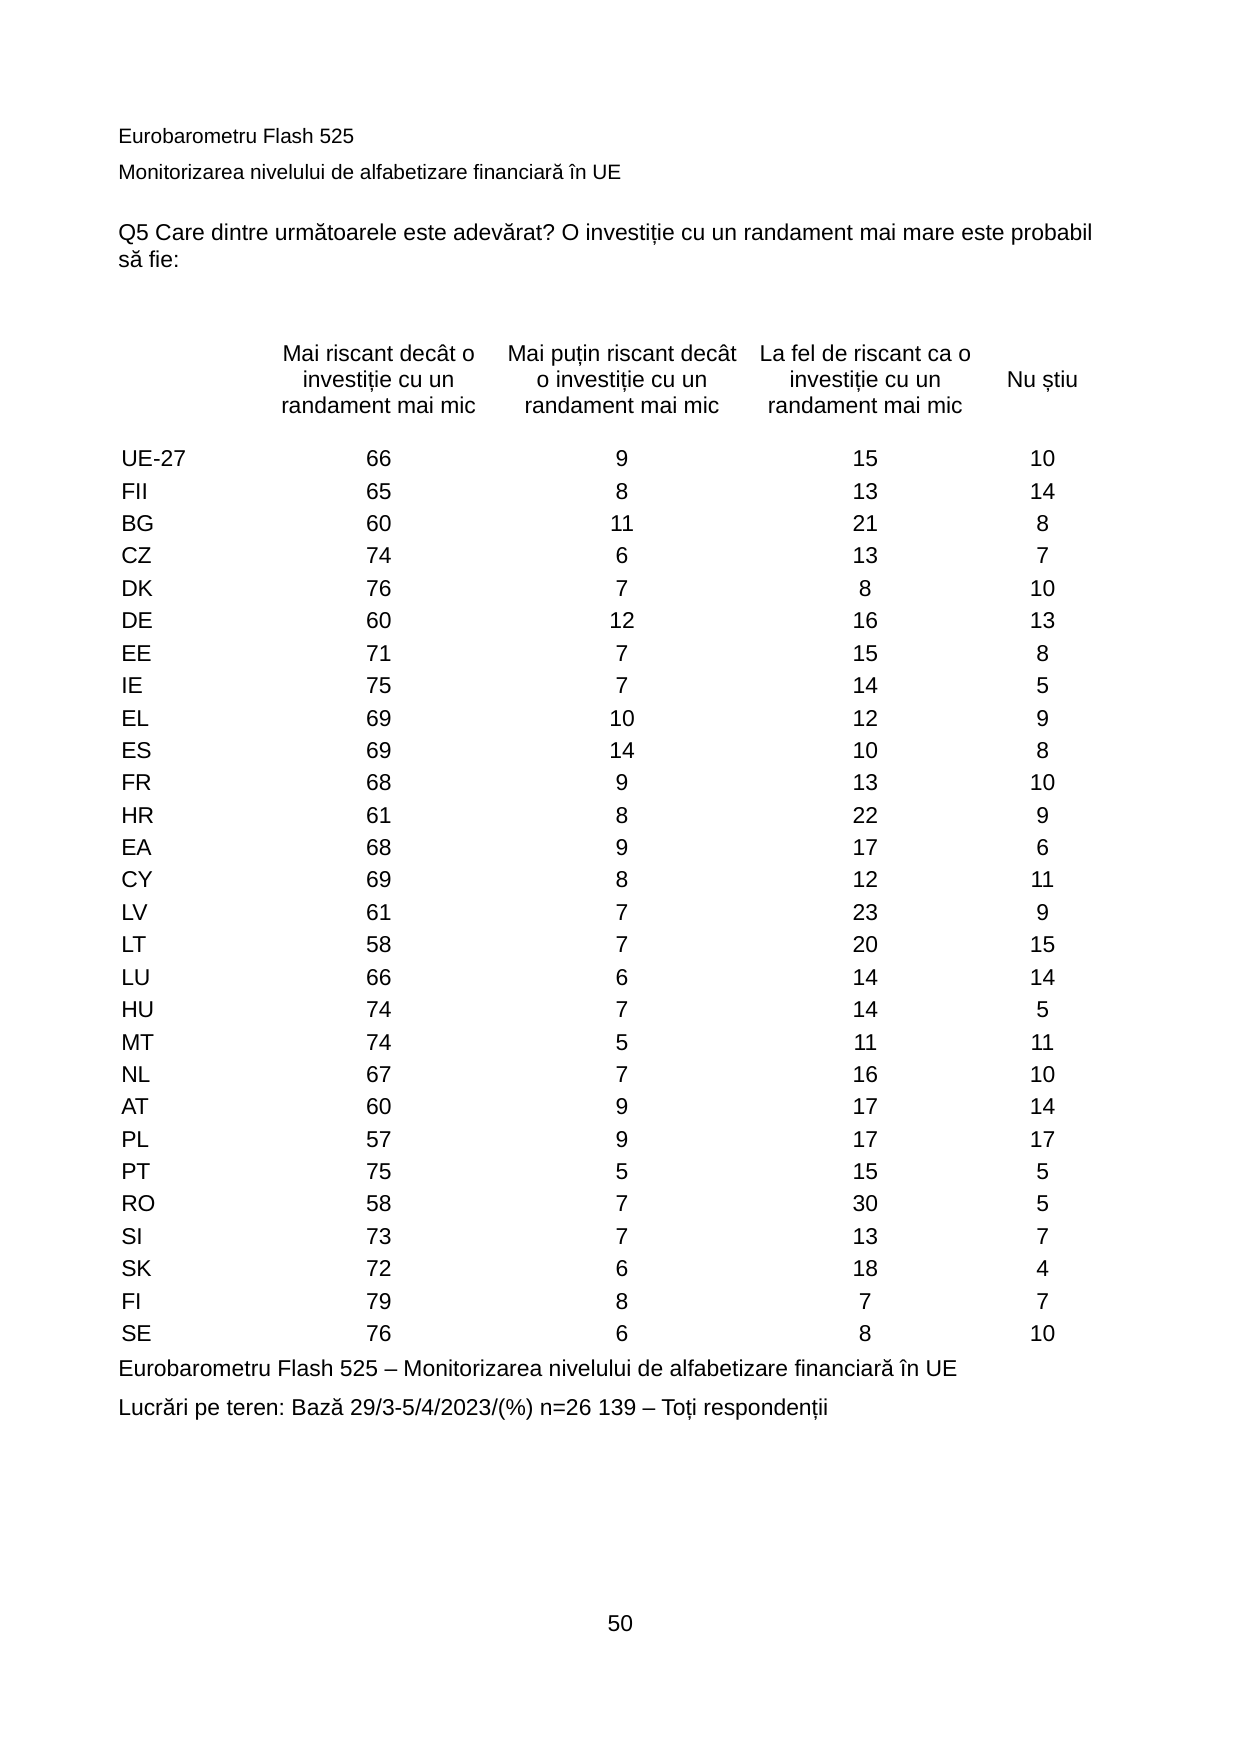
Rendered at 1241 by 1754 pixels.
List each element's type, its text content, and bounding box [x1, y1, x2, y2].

table_cell 11 [500, 507, 743, 539]
table_cell PT [118, 1155, 257, 1187]
table_cell 9 [500, 442, 743, 475]
table_cell DK [118, 572, 257, 604]
table_cell 6 [500, 1252, 743, 1284]
table_cell LT [118, 928, 257, 961]
table_cell 60 [257, 604, 500, 637]
table_cell 72 [257, 1252, 500, 1284]
table_cell 11 [744, 1025, 987, 1058]
table_cell 7 [500, 993, 743, 1025]
table_cell 73 [257, 1220, 500, 1252]
table_cell 6 [500, 540, 743, 572]
table_cell 7 [987, 1285, 1098, 1317]
table_cell 7 [987, 540, 1098, 572]
table_cell 17 [744, 831, 987, 863]
table_cell SE [118, 1317, 257, 1349]
table_cell 9 [500, 831, 743, 863]
table_cell 10 [987, 766, 1098, 799]
table_cell 17 [987, 1123, 1098, 1155]
table_header Nu știu [987, 316, 1098, 442]
table_cell 74 [257, 540, 500, 572]
table_cell ES [118, 734, 257, 766]
text Q5 Care dintre următoarele este adevărat? O investiție cu un randament mai mare este probabil să fie: [118, 219, 1122, 272]
table_cell 5 [500, 1155, 743, 1187]
table_cell 8 [744, 1317, 987, 1349]
table_cell 9 [500, 766, 743, 799]
table_cell 68 [257, 766, 500, 799]
table_cell 9 [987, 799, 1098, 831]
table_cell 30 [744, 1188, 987, 1220]
table_cell 13 [744, 540, 987, 572]
table_header Mai puțin riscant decât o investiție cu un randament mai mic [500, 316, 743, 442]
table_cell 8 [987, 507, 1098, 539]
table_cell 14 [987, 475, 1098, 507]
table_cell FR [118, 766, 257, 799]
table_cell 10 [987, 1058, 1098, 1090]
table_cell 61 [257, 799, 500, 831]
table_cell 10 [987, 442, 1098, 475]
table_cell 8 [500, 475, 743, 507]
table_cell 5 [987, 1188, 1098, 1220]
table_cell SK [118, 1252, 257, 1284]
table_header [118, 316, 257, 442]
table_cell 7 [500, 1058, 743, 1090]
text Lucrări pe teren: Bază 29/3-5/4/2023/(%) n=26 139 – Toți respondenții [118, 1393, 1122, 1420]
table_cell 15 [744, 1155, 987, 1187]
table_cell 5 [987, 993, 1098, 1025]
table_cell 69 [257, 701, 500, 734]
table_cell 22 [744, 799, 987, 831]
table_cell 58 [257, 928, 500, 961]
table_cell 8 [500, 864, 743, 896]
table_cell CY [118, 864, 257, 896]
table_cell 69 [257, 864, 500, 896]
table_cell MT [118, 1025, 257, 1058]
table_cell 4 [987, 1252, 1098, 1284]
table_cell 11 [987, 864, 1098, 896]
table_cell 79 [257, 1285, 500, 1317]
table_cell 6 [500, 1317, 743, 1349]
table_cell 8 [744, 572, 987, 604]
table_cell 66 [257, 961, 500, 993]
table_cell 16 [744, 1058, 987, 1090]
table_cell 5 [500, 1025, 743, 1058]
table_cell 13 [744, 1220, 987, 1252]
table_cell 21 [744, 507, 987, 539]
table_cell 10 [987, 1317, 1098, 1349]
table_cell 8 [987, 637, 1098, 669]
table_cell 75 [257, 669, 500, 701]
table_cell 65 [257, 475, 500, 507]
table_cell 13 [744, 766, 987, 799]
table_cell 61 [257, 896, 500, 928]
table_cell HR [118, 799, 257, 831]
table_cell 14 [744, 993, 987, 1025]
table_cell 75 [257, 1155, 500, 1187]
table_cell 17 [744, 1090, 987, 1123]
table_cell 23 [744, 896, 987, 928]
table_cell 74 [257, 993, 500, 1025]
table_cell 7 [987, 1220, 1098, 1252]
table_cell 67 [257, 1058, 500, 1090]
table_cell NL [118, 1058, 257, 1090]
table_cell 12 [744, 864, 987, 896]
table_header La fel de riscant ca o investiție cu un randament mai mic [744, 316, 987, 442]
table_cell 66 [257, 442, 500, 475]
table_cell 15 [744, 637, 987, 669]
table_cell 60 [257, 1090, 500, 1123]
table_cell UE-27 [118, 442, 257, 475]
table_cell 5 [987, 1155, 1098, 1187]
table_cell DE [118, 604, 257, 637]
table_cell 15 [744, 442, 987, 475]
table_cell 8 [500, 1285, 743, 1317]
table_header Mai riscant decât o investiție cu un randament mai mic [257, 316, 500, 442]
table_cell PL [118, 1123, 257, 1155]
table_cell 7 [500, 1220, 743, 1252]
table_cell BG [118, 507, 257, 539]
table_cell 18 [744, 1252, 987, 1284]
table_cell 6 [500, 961, 743, 993]
table_cell FI [118, 1285, 257, 1317]
table_cell 13 [987, 604, 1098, 637]
table_cell HU [118, 993, 257, 1025]
table_cell AT [118, 1090, 257, 1123]
table_cell LV [118, 896, 257, 928]
table_cell 76 [257, 1317, 500, 1349]
table_cell 5 [987, 669, 1098, 701]
table_cell IE [118, 669, 257, 701]
table_cell 9 [500, 1090, 743, 1123]
table_cell 8 [500, 799, 743, 831]
table_cell 9 [987, 701, 1098, 734]
table_cell 7 [500, 896, 743, 928]
table_cell 74 [257, 1025, 500, 1058]
table_cell 11 [987, 1025, 1098, 1058]
table_cell CZ [118, 540, 257, 572]
table_cell 10 [987, 572, 1098, 604]
table_cell 14 [744, 669, 987, 701]
table_cell 9 [500, 1123, 743, 1155]
table_cell 69 [257, 734, 500, 766]
table_cell 68 [257, 831, 500, 863]
table_cell 15 [987, 928, 1098, 961]
table_cell EE [118, 637, 257, 669]
table_cell 14 [987, 961, 1098, 993]
table_cell 58 [257, 1188, 500, 1220]
table_cell 16 [744, 604, 987, 637]
table_cell 7 [500, 637, 743, 669]
table_cell 17 [744, 1123, 987, 1155]
table_cell 7 [744, 1285, 987, 1317]
table_cell FII [118, 475, 257, 507]
table_cell 76 [257, 572, 500, 604]
table_cell 10 [500, 701, 743, 734]
table_cell 6 [987, 831, 1098, 863]
table_cell 8 [987, 734, 1098, 766]
table_cell RO [118, 1188, 257, 1220]
table_cell SI [118, 1220, 257, 1252]
table_cell 14 [987, 1090, 1098, 1123]
table_cell 71 [257, 637, 500, 669]
table_cell 12 [744, 701, 987, 734]
table_cell 10 [744, 734, 987, 766]
table_cell 57 [257, 1123, 500, 1155]
table_cell 20 [744, 928, 987, 961]
table_cell 12 [500, 604, 743, 637]
table_cell EL [118, 701, 257, 734]
table_cell 7 [500, 928, 743, 961]
table_cell 14 [744, 961, 987, 993]
table_cell 60 [257, 507, 500, 539]
table_cell 7 [500, 669, 743, 701]
table_cell 7 [500, 572, 743, 604]
table_cell 7 [500, 1188, 743, 1220]
table_cell 14 [500, 734, 743, 766]
table_cell 13 [744, 475, 987, 507]
table_cell LU [118, 961, 257, 993]
table_cell 9 [987, 896, 1098, 928]
text Eurobarometru Flash 525 – Monitorizarea nivelului de alfabetizare financiară în UE [118, 1355, 1122, 1382]
table_cell EA [118, 831, 257, 863]
